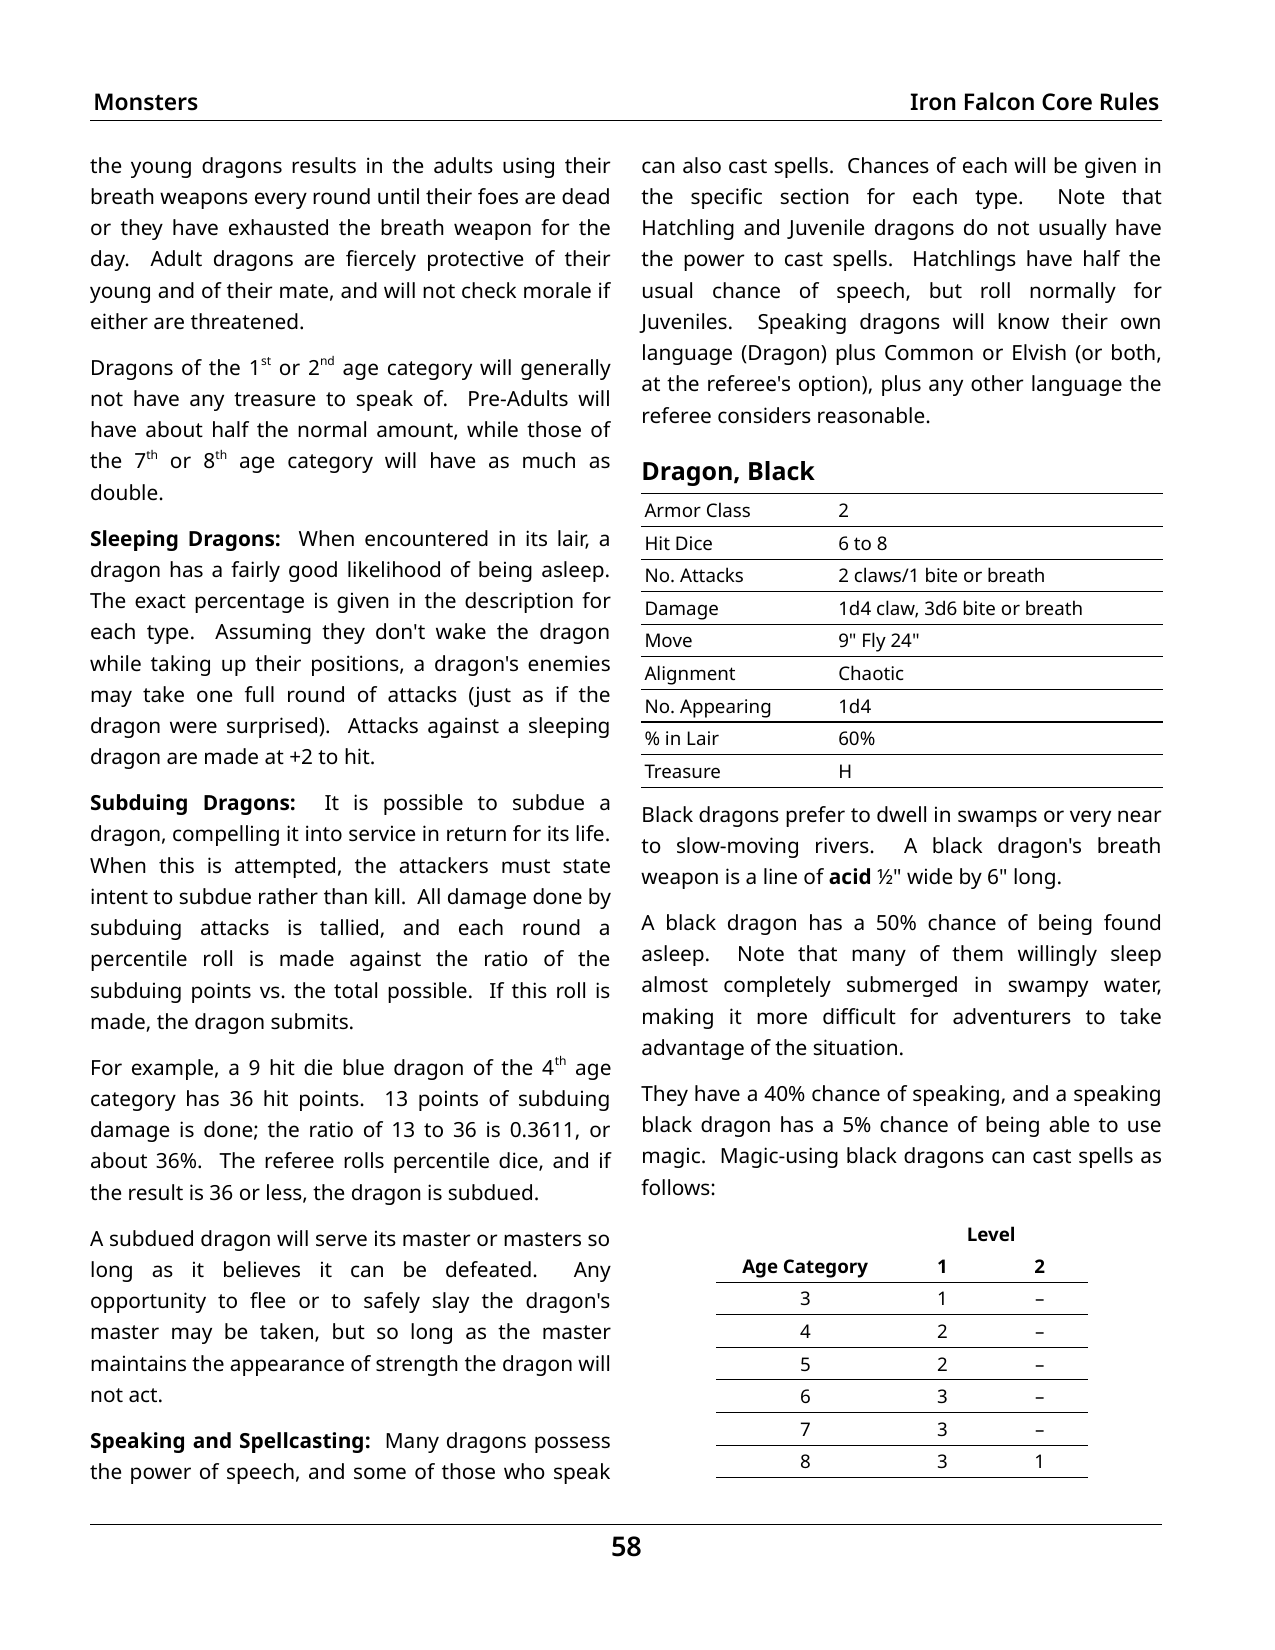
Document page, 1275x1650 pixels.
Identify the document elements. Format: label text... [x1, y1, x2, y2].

table_header Armor Class [641, 494, 835, 526]
table_cell 3 [894, 1380, 991, 1412]
table_cell H [835, 755, 1163, 787]
table_cell Chaotic [835, 657, 1163, 689]
table_cell 60% [835, 723, 1163, 754]
table_cell 5 [716, 1348, 894, 1379]
table_cell 3 [894, 1446, 991, 1477]
table_header 2 [835, 494, 1163, 526]
table_cell – [991, 1413, 1088, 1444]
table_header Level [894, 1219, 1088, 1250]
text Black dragons prefer to dwell in swamps or very near to slow-moving rivers. A black dragon's breath weapon is a line of acid ½" wide by 6" long. [641, 800, 1162, 891]
text Subduing Dragons: It is possible to subdue a dragon, compelling it into service in return for its life. When this is attempted, the attackers must state intent to subdue rather than kill. All damage done by subduing attacks is tallied, and each round a percentile roll is made against the ratio of the subduing points vs. the total possible. If this roll is made, the dragon submits. [90, 788, 611, 1036]
text can also cast spells. Chances of each will be given in the specific section for each type. Note that Hatchling and Juvenile dragons do not usually have the power to cast spells. Hatchlings have half the usual chance of speech, but roll normally for Juveniles. Speaking dragons will know their own language (Dragon) plus Common or Elvish (or both, at the referee's option), plus any other language the referee considers reasonable. [641, 151, 1162, 429]
table_cell 2 [894, 1348, 991, 1379]
table_cell 1 [991, 1446, 1088, 1477]
table_cell 7 [716, 1413, 894, 1444]
table_cell Hit Dice [641, 527, 835, 558]
table_cell 1d4 [835, 690, 1163, 721]
text the young dragons results in the adults using their breath weapons every round until their foes are dead or they have exhausted the breath weapon for the day. Adult dragons are fiercely protective of their young and of their mate, and will not check morale if either are threatened. [90, 151, 611, 336]
table_cell 3 [894, 1413, 991, 1444]
text For example, a 9 hit die blue dragon of the 4th age category has 36 hit points. 13 points of subduing damage is done; the ratio of 13 to 36 is 0.3611, or about 36%. The referee rolls percentile dice, and if the result is 36 or less, the dragon is subdued. [90, 1053, 611, 1206]
table_cell Move [641, 625, 835, 656]
table_cell Treasure [641, 755, 835, 787]
table_cell 2 [894, 1315, 991, 1347]
table_cell – [991, 1348, 1088, 1379]
table_cell 3 [716, 1283, 894, 1314]
table_cell 1 [894, 1283, 991, 1314]
table_cell No. Attacks [641, 560, 835, 591]
table_cell – [991, 1315, 1088, 1347]
text Dragons of the 1st or 2nd age category will generally not have any treasure to speak of. Pre-Adults will have about half the normal amount, while those of the 7th or 8th age category will have as much as double. [90, 353, 611, 506]
table_cell 9" Fly 24" [835, 625, 1163, 656]
table_cell 2 [991, 1250, 1088, 1282]
table_cell 6 to 8 [835, 527, 1163, 558]
text A black dragon has a 50% chance of being found asleep. Note that many of them willingly sleep almost completely submerged in swampy water, making it more difficult for adventurers to take advantage of the situation. [641, 908, 1162, 1061]
table_cell Damage [641, 592, 835, 624]
table_header [716, 1219, 894, 1250]
text Speaking and Spellcasting: Many dragons possess the power of speech, and some of those who speak [90, 1426, 611, 1486]
table_cell 1 [894, 1250, 991, 1282]
table_cell 1d4 claw, 3d6 bite or breath [835, 592, 1163, 624]
text Sleeping Dragons: When encountered in its lair, a dragon has a fairly good likelihood of being asleep. The exact percentage is given in the description for each type. Assuming they don't wake the dragon while taking up their positions, a dragon's enemies may take one full round of attacks (just as if the dragon were surprised). Attacks against a sleeping dragon are made at +2 to hit. [90, 524, 611, 771]
table_cell – [991, 1380, 1088, 1412]
table_cell 4 [716, 1315, 894, 1347]
text They have a 40% chance of speaking, and a speaking black dragon has a 5% chance of being able to use magic. Magic-using black dragons can cast spells as follows: [641, 1079, 1162, 1201]
table_cell 6 [716, 1380, 894, 1412]
table_cell Alignment [641, 657, 835, 689]
text A subdued dragon will serve its master or masters so long as it believes it can be defeated. Any opportunity to flee or to safely slay the dragon's master may be taken, but so long as the master maintains the appearance of strength the dragon will not act. [90, 1224, 611, 1408]
subtitle Dragon, Black [641, 453, 1162, 487]
table_cell 8 [716, 1446, 894, 1477]
table_cell 2 claws/1 bite or breath [835, 560, 1163, 591]
table_cell – [991, 1283, 1088, 1314]
table_cell % in Lair [641, 723, 835, 754]
table_cell No. Appearing [641, 690, 835, 721]
table_cell Age Category [716, 1250, 894, 1282]
